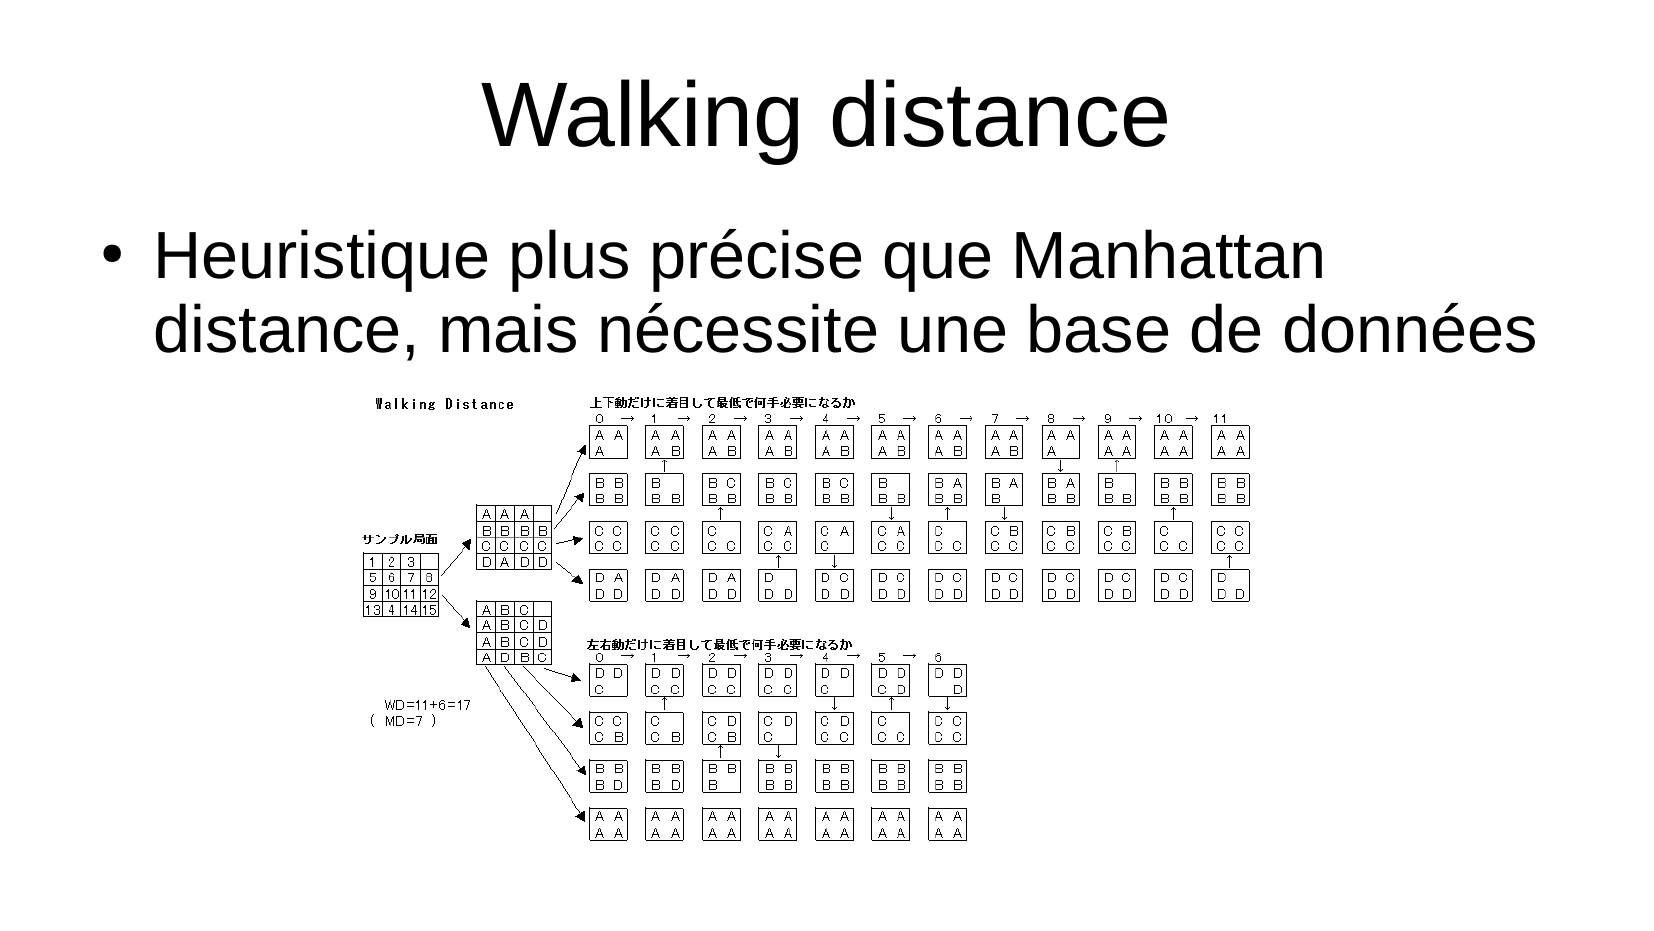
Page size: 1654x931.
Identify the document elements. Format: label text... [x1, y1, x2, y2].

title Walking distance [82, 37, 1571, 193]
picture [354, 383, 1262, 848]
list Heuristique plus précise que Manhattan distance, mais nécessite une base de données [82, 217, 1571, 384]
